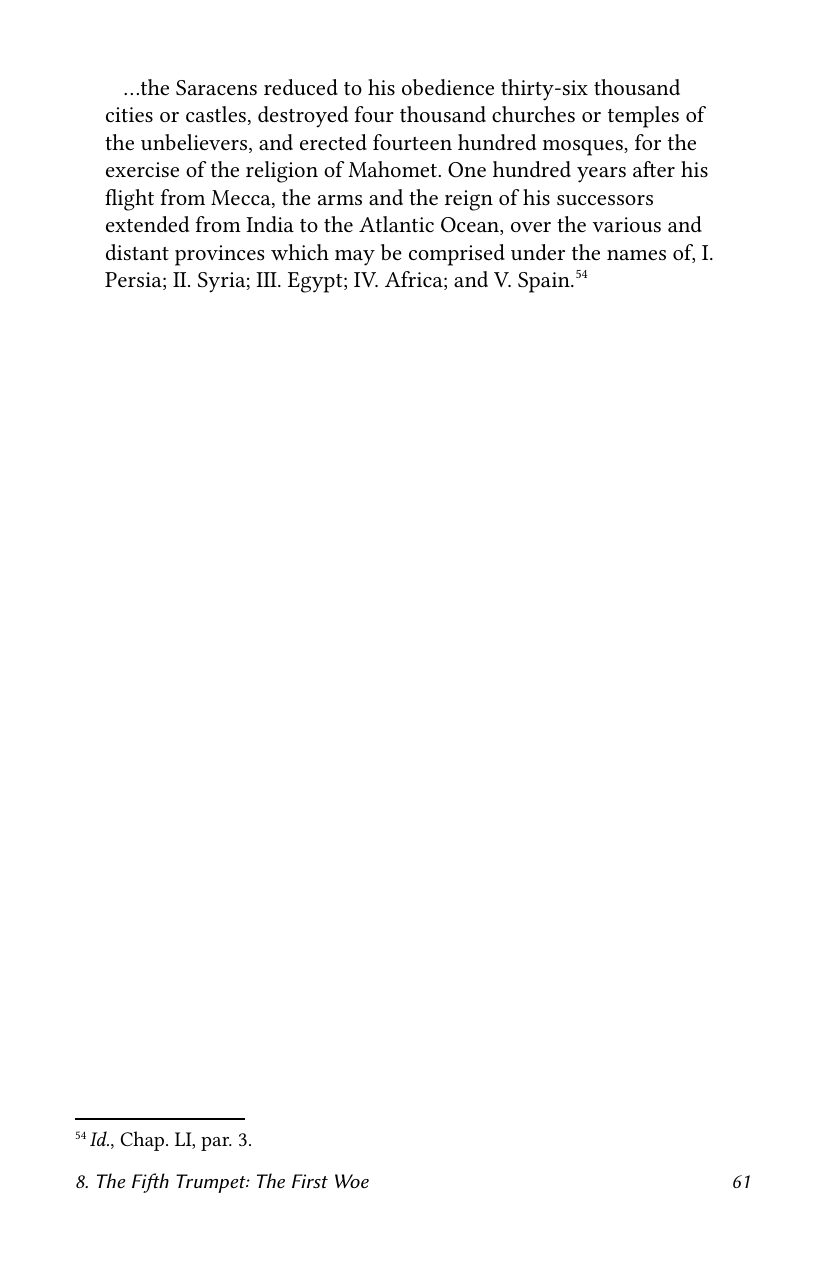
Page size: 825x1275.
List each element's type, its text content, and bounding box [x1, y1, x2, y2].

text Id., Chap. LI, par. 3. [75, 1128, 750, 1152]
text ...the Saracens reduced to his obedience thirty-six thousand cities or castles, destroyed four thousand churches or temples of the unbelievers, and erected fourteen hundred mosques, for the exercise of the religion of Mahomet. One hundred years after his flight from Mecca, the arms and the reign of his successors extended from India to the Atlantic Ocean, over the various and distant provinces which may be comprised under the names of, I. Persia; II. Syria; III. Egypt; IV. Africa; and V. Spain. [105, 75, 720, 293]
